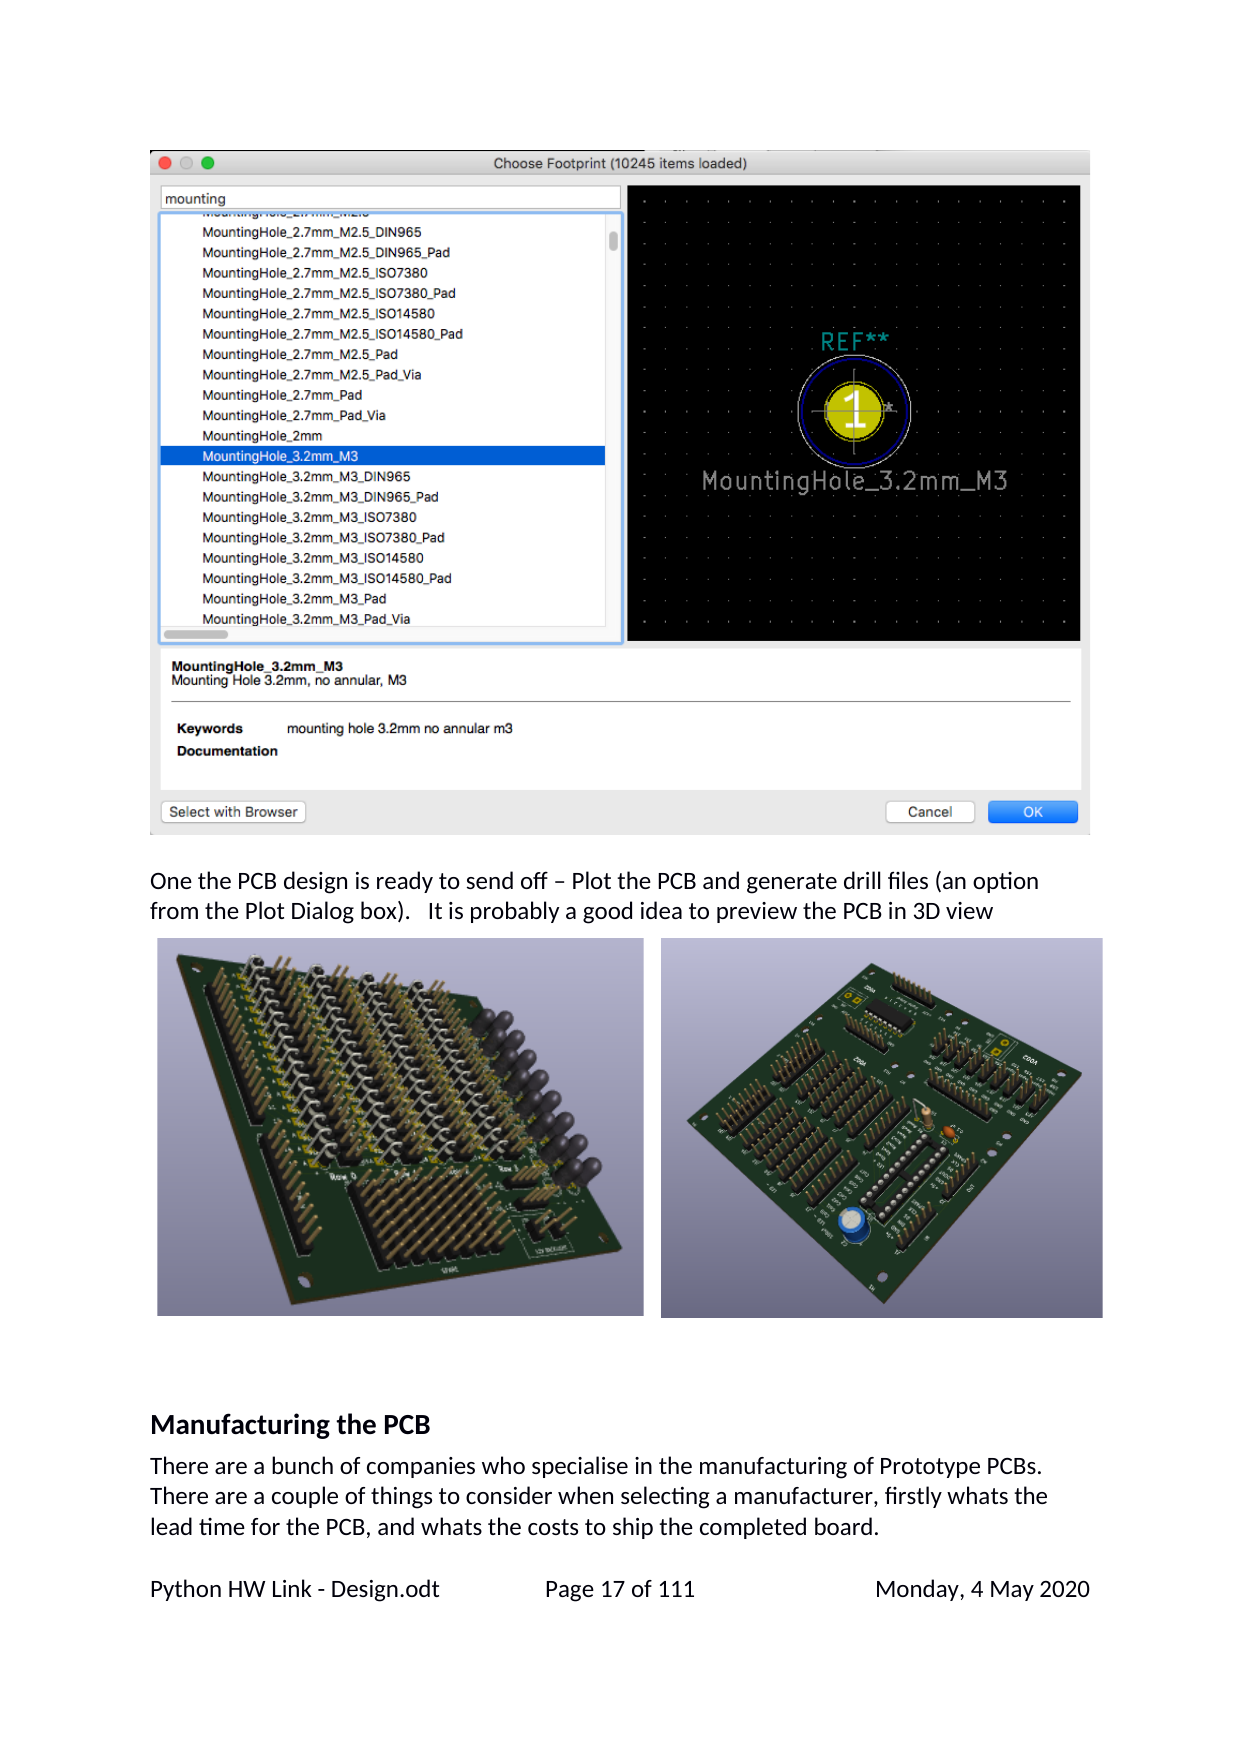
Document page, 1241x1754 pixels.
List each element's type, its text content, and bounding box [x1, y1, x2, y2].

text One the PCB design is ready to send off – Plot the PCB and generate drill files (an option from the Plot Dialog box). It is probably a good idea to preview the PCB in 3D view [150, 865, 1090, 926]
picture [661, 938, 1103, 1318]
subtitle Manufacturing the PCB [150, 1406, 1090, 1442]
text There are a bunch of companies who specialise in the manufacturing of Prototype PCBs. There are a couple of things to consider when selecting a manufacturer, firstly whats the lead time for the PCB, and whats the costs to ship the completed board. [150, 1450, 1090, 1541]
picture [150, 150, 1091, 835]
picture [157, 938, 644, 1316]
